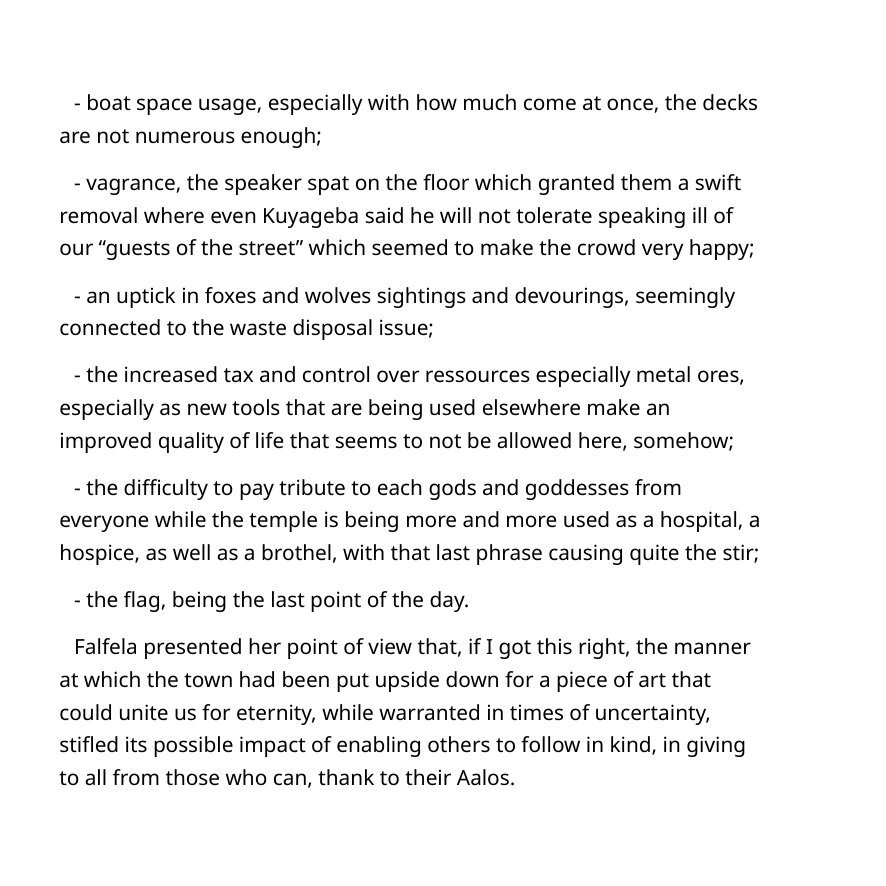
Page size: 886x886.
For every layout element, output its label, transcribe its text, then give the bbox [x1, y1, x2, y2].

text - vagrance, the speaker spat on the floor which granted them a swift removal where even Kuyageba said he will not tolerate speaking ill of our “guests of the street” which seemed to make the crowd very happy; [59, 168, 768, 262]
text - the difficulty to pay tribute to each gods and goddesses from everyone while the temple is being more and more used as a hospital, a hospice, as well as a brothel, with that last phrase causing quite the stir; [59, 473, 768, 567]
text - the increased tax and control over ressources especially metal ores, especially as new tools that are being used elsewhere make an improved quality of life that seems to not be allowed here, somehow; [59, 361, 768, 454]
text - boat space usage, especially with how much come at once, the decks are not numerous enough; [59, 88, 768, 149]
text - an uptick in foxes and wolves sightings and devourings, seemingly connected to the waste disposal issue; [59, 281, 768, 342]
text - the flag, being the last point of the day. [59, 585, 768, 614]
text Falfela presented her point of view that, if I got this right, the manner at which the town had been put upside down for a piece of art that could unite us for eternity, while warranted in times of uncertainty, stifled its possible impact of enabling others to follow in kind, in giving to all from those who can, thank to their Aalos. [59, 632, 768, 791]
